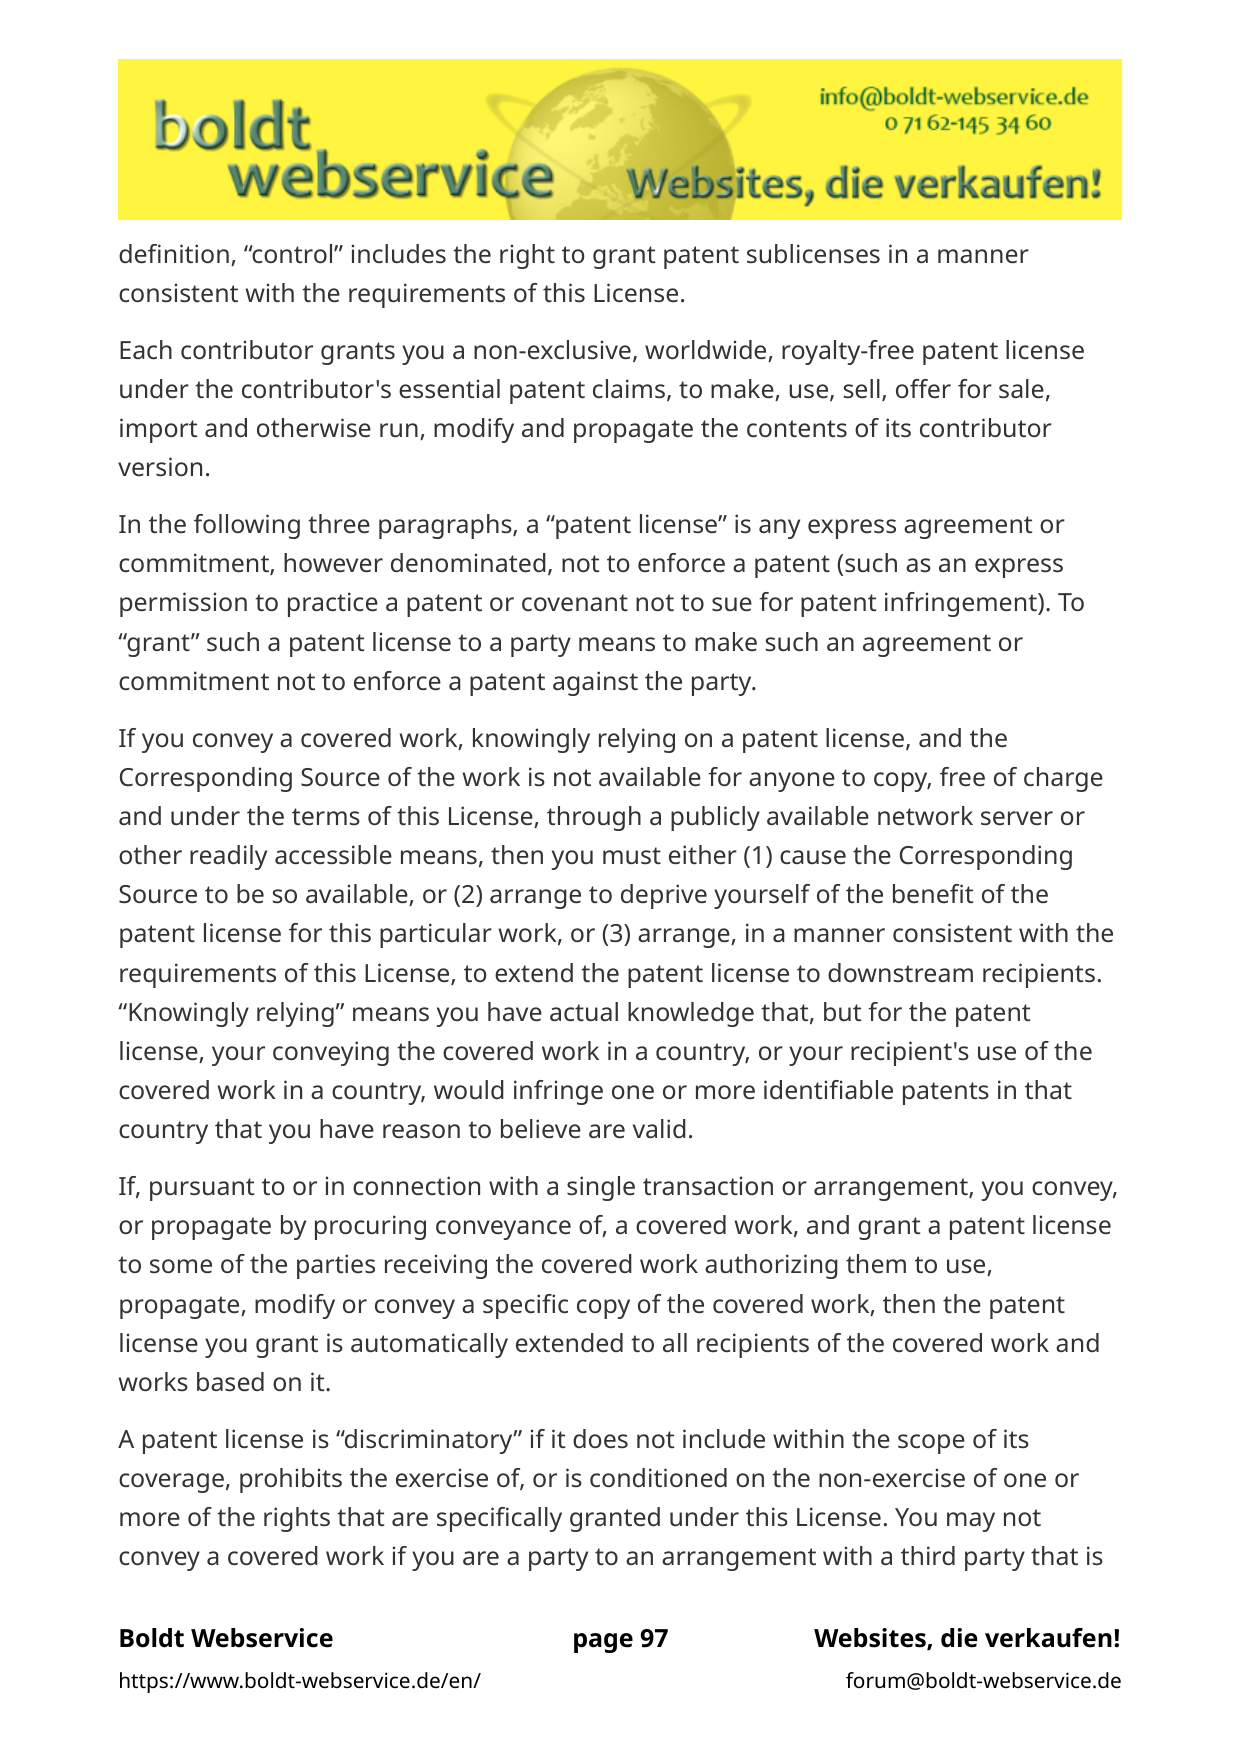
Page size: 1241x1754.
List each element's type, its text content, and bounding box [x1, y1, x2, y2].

text definition, “control” includes the right to grant patent sublicenses in a manner consistent with the requirements of this License. [118, 236, 1122, 309]
text In the following three paragraphs, a “patent license” is any express agreement or commitment, however denominated, not to enforce a patent (such as an express permission to practice a patent or covenant not to sue for patent infringement). To “grant” such a patent license to a party means to make such an agreement or commitment not to enforce a patent against the party. [118, 507, 1122, 697]
text If you convey a covered work, knowingly relying on a patent license, and the Corresponding Source of the work is not available for anyone to copy, free of charge and under the terms of this License, through a publicly available network server or other readily accessible means, then you must either (1) cause the Corresponding Source to be so available, or (2) arrange to deprive yourself of the benefit of the patent license for this particular work, or (3) arrange, in a manner consistent with the requirements of this License, to extend the patent license to downstream recipients. “Knowingly relying” means you have actual knowledge that, but for the patent license, your conveying the covered work in a country, or your recipient's use of the covered work in a country, would infringe one or more identifiable patents in that country that you have reason to believe are valid. [118, 720, 1122, 1146]
text If, pursuant to or in connection with a single transaction or arrangement, you convey, or propagate by procuring conveyance of, a covered work, and grant a patent license to some of the parties receiving the covered work authorizing them to use, propagate, modify or convey a specific copy of the covered work, then the patent license you grant is automatically extended to all recipients of the covered work and works based on it. [118, 1169, 1122, 1399]
text Each contributor grants you a non-exclusive, worldwide, royalty-free patent license under the contributor's essential patent claims, to make, use, sell, offer for sale, import and otherwise run, modify and propagate the contents of its contributor version. [118, 332, 1122, 484]
text A patent license is “discriminatory” if it does not include within the scope of its coverage, prohibits the exercise of, or is conditioned on the non-exercise of one or more of the rights that are specifically granted under this License. You may not convey a covered work if you are a party to an arrangement with a third party that is [118, 1421, 1122, 1573]
picture [118, 59, 1123, 220]
